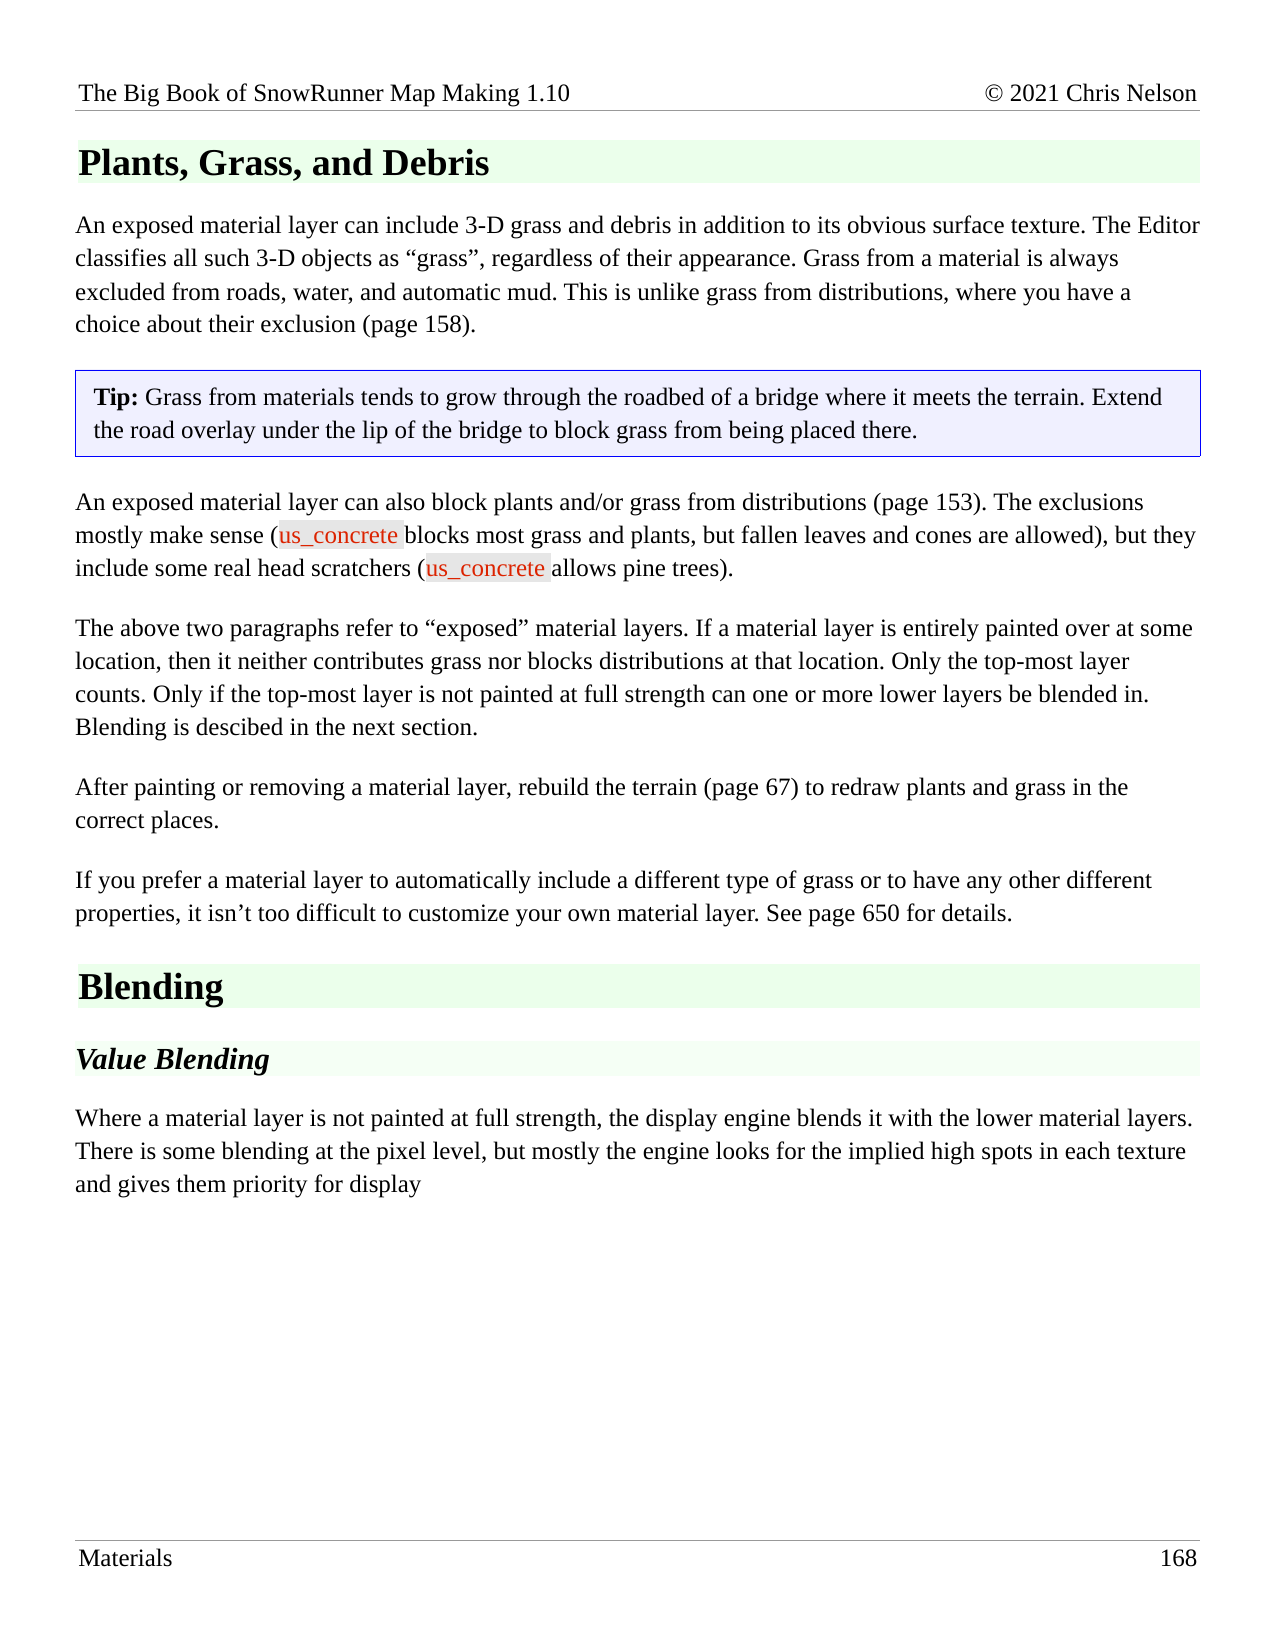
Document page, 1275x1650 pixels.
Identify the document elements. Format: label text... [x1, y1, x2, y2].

subtitle Plants, Grass, and Debris [78, 140, 1200, 183]
text An exposed material layer can also block plants and/or grass from distributions (page 153). The exclusions mostly make sense (us_concrete blocks most grass and plants, but fallen leaves and cones are allowed), but they include some real head scratchers (us_concrete allows pine trees). [75, 487, 1200, 582]
subtitle Value Blending [75, 1041, 1200, 1076]
text An exposed material layer can include 3‑D grass and debris in addition to its obvious surface texture. The Editor classifies all such 3‑D objects as “grass”, regardless of their appearance. Grass from a material is always excluded from roads, water, and automatic mud. This is unlike grass from distributions, where you have a choice about their exclusion (page 158). [75, 211, 1200, 338]
text Where a material layer is not painted at full strength, the display engine blends it with the lower material layers. There is some blending at the pixel level, but mostly the engine looks for the implied high spots in each texture and gives them priority for display [75, 1103, 1200, 1198]
list Grass from materials tends to grow through the roadbed of a bridge where it meets the terrain. Extend the road overlay under the lip of the bridge to block grass from being placed there. [76, 371, 1200, 456]
text After painting or removing a material layer, rebuild the terrain (page 67) to redraw plants and grass in the correct places. [75, 772, 1200, 834]
subtitle Blending [78, 964, 1200, 1008]
text If you prefer a material layer to automatically include a different type of grass or to have any other different properties, it isn’t too difficult to customize your own material layer. See page 650 for details. [75, 865, 1200, 927]
text The above two paragraphs refer to “exposed” material layers. If a material layer is entirely painted over at some location, then it neither contributes grass nor blocks distributions at that location. Only the top-most layer counts. Only if the top-most layer is not painted at full strength can one or more lower layers be blended in. Blending is descibed in the next section. [75, 613, 1200, 741]
